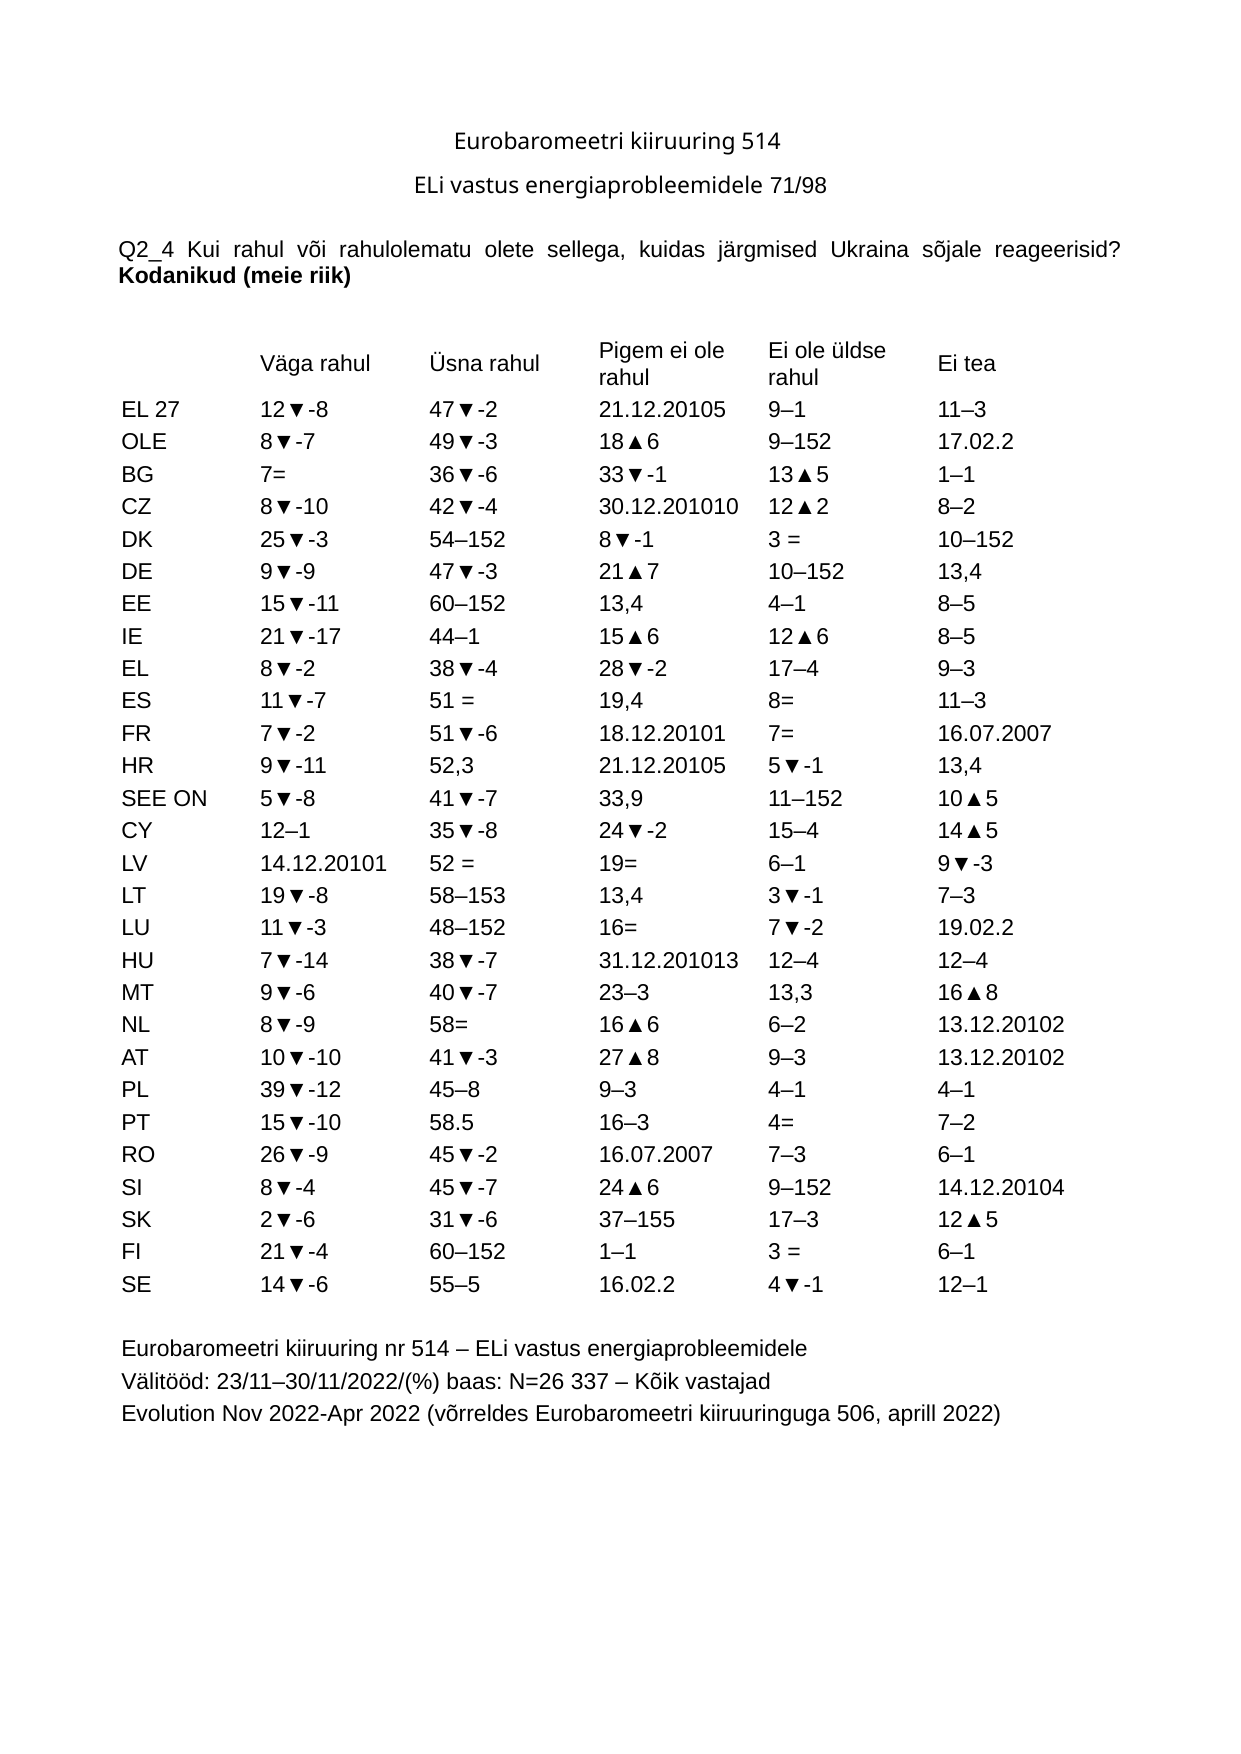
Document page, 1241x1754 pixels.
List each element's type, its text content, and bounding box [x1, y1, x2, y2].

table_cell 15▼-10 [257, 1106, 426, 1138]
table_cell 9–152 [765, 1170, 934, 1203]
table_cell 42▼-4 [426, 490, 596, 522]
table_cell 17–3 [765, 1203, 934, 1235]
table_cell NL [118, 1009, 257, 1041]
table_cell 21.12.20105 [596, 393, 765, 425]
table_cell 9–1 [765, 393, 934, 425]
table_cell 7= [257, 458, 426, 490]
table_cell 17–4 [765, 652, 934, 684]
table_cell 49▼-3 [426, 425, 596, 458]
table_cell 14.12.20104 [934, 1170, 1104, 1203]
table_cell 8▼-10 [257, 490, 426, 522]
table_cell 33,9 [596, 782, 765, 814]
table_cell 8▼-1 [596, 523, 765, 555]
table_cell 8–2 [934, 490, 1104, 522]
table_cell 16.02.2 [596, 1268, 765, 1300]
table_cell 38▼-7 [426, 944, 596, 976]
table_cell 58–153 [426, 879, 596, 911]
table_cell 8▼-9 [257, 1009, 426, 1041]
table_cell 11▼-3 [257, 911, 426, 944]
table_cell HU [118, 944, 257, 976]
table_cell 12–4 [934, 944, 1104, 976]
table_cell 2▼-6 [257, 1203, 426, 1235]
table_cell 25▼-3 [257, 523, 426, 555]
table_cell 24▼-2 [596, 814, 765, 846]
table_cell 13▲5 [765, 458, 934, 490]
table_cell SI [118, 1170, 257, 1203]
table_cell 55–5 [426, 1268, 596, 1300]
table_cell 11–3 [934, 685, 1104, 717]
table_cell IE [118, 620, 257, 652]
table_cell LV [118, 846, 257, 879]
table_header Ei ole üldse rahul [765, 334, 934, 393]
table_cell 8▼-4 [257, 1170, 426, 1203]
table_cell 9–3 [765, 1041, 934, 1073]
table_cell 7▼-2 [765, 911, 934, 944]
table_cell 9–3 [934, 652, 1104, 684]
table_cell 16▲6 [596, 1009, 765, 1041]
table_cell 31▼-6 [426, 1203, 596, 1235]
table_cell 60–152 [426, 587, 596, 620]
table_cell 47▼-3 [426, 555, 596, 587]
table_cell 13,3 [765, 976, 934, 1008]
table_cell 51▼-6 [426, 717, 596, 749]
table_cell 10▲5 [934, 782, 1104, 814]
table_cell 16.07.2007 [596, 1138, 765, 1170]
table_cell ES [118, 685, 257, 717]
table_cell PL [118, 1073, 257, 1106]
table_cell 4–1 [934, 1073, 1104, 1106]
table_cell 39▼-12 [257, 1073, 426, 1106]
table_cell 9▼-6 [257, 976, 426, 1008]
table_cell 18▲6 [596, 425, 765, 458]
table_cell 21▼-4 [257, 1235, 426, 1268]
table_cell 7–3 [934, 879, 1104, 911]
table_cell 8–5 [934, 587, 1104, 620]
table_cell 19.02.2 [934, 911, 1104, 944]
table_cell 5▼-8 [257, 782, 426, 814]
table_cell 13,4 [934, 749, 1104, 782]
table_cell FR [118, 717, 257, 749]
table_cell 7–2 [934, 1106, 1104, 1138]
table_cell EE [118, 587, 257, 620]
table_cell 47▼-2 [426, 393, 596, 425]
table_cell 7▼-14 [257, 944, 426, 976]
table_cell 14.12.20101 [257, 846, 426, 879]
table_cell RO [118, 1138, 257, 1170]
table_cell 1–1 [934, 458, 1104, 490]
table_header Pigem ei ole rahul [596, 334, 765, 393]
table_cell 11–152 [765, 782, 934, 814]
table_cell [765, 1300, 934, 1332]
table_cell 21▼-17 [257, 620, 426, 652]
table_cell CZ [118, 490, 257, 522]
table_cell 18.12.20101 [596, 717, 765, 749]
table_cell 5▼-1 [765, 749, 934, 782]
table_cell 3 = [765, 523, 934, 555]
table_cell [596, 1300, 765, 1332]
table_cell 12–1 [934, 1268, 1104, 1300]
table_cell 10▼-10 [257, 1041, 426, 1073]
table_cell SK [118, 1203, 257, 1235]
table_cell 12▲5 [934, 1203, 1104, 1235]
table_cell 12▲6 [765, 620, 934, 652]
table_cell 15▼-11 [257, 587, 426, 620]
table_cell 8▼-2 [257, 652, 426, 684]
table_cell 12–4 [765, 944, 934, 976]
table_cell [257, 1300, 426, 1332]
table_cell 15▲6 [596, 620, 765, 652]
table_cell 11▼-7 [257, 685, 426, 717]
table_cell OLE [118, 425, 257, 458]
table_cell 9▼-9 [257, 555, 426, 587]
table_cell 16.07.2007 [934, 717, 1104, 749]
table_cell [426, 1300, 596, 1332]
table_cell 8= [765, 685, 934, 717]
table_cell 52 = [426, 846, 596, 879]
table_header Väga rahul [257, 334, 426, 393]
table_cell PT [118, 1106, 257, 1138]
table_cell 9▼-11 [257, 749, 426, 782]
table_cell 8▼-7 [257, 425, 426, 458]
table_cell 7–3 [765, 1138, 934, 1170]
table_cell HR [118, 749, 257, 782]
table_cell 48–152 [426, 911, 596, 944]
table_cell 54–152 [426, 523, 596, 555]
table_cell 12▼-8 [257, 393, 426, 425]
table_cell 9▼-3 [934, 846, 1104, 879]
table_header [118, 334, 257, 393]
table_cell 45▼-7 [426, 1170, 596, 1203]
table_cell 51 = [426, 685, 596, 717]
table_cell 11–3 [934, 393, 1104, 425]
table_cell 13,4 [596, 587, 765, 620]
table_cell EL [118, 652, 257, 684]
table_cell 52,3 [426, 749, 596, 782]
table_cell 26▼-9 [257, 1138, 426, 1170]
table_cell 21▲7 [596, 555, 765, 587]
table_cell 6–2 [765, 1009, 934, 1041]
table_cell 58= [426, 1009, 596, 1041]
table_cell Välitööd: 23/11–30/11/2022/(%) baas: N=26 337 – Kõik vastajad [118, 1365, 1104, 1397]
table_cell AT [118, 1041, 257, 1073]
table_cell 6–1 [765, 846, 934, 879]
table_cell SE [118, 1268, 257, 1300]
table_cell 13,4 [596, 879, 765, 911]
table_cell 60–152 [426, 1235, 596, 1268]
table_cell 44–1 [426, 620, 596, 652]
table_cell 9–152 [765, 425, 934, 458]
table_cell 7▼-2 [257, 717, 426, 749]
table_cell CY [118, 814, 257, 846]
table_cell 13.12.20102 [934, 1041, 1104, 1073]
table_cell 35▼-8 [426, 814, 596, 846]
table_header Üsna rahul [426, 334, 596, 393]
table_cell MT [118, 976, 257, 1008]
table_cell 37–155 [596, 1203, 765, 1235]
table_cell 17.02.2 [934, 425, 1104, 458]
table_cell [118, 1300, 257, 1332]
text Q2_4 Kui rahul või rahulolematu olete sellega, kuidas järgmised Ukraina sõjale reageerisid? Kodanikud (meie riik) [118, 236, 1122, 289]
table_cell 40▼-7 [426, 976, 596, 1008]
table_cell 19,4 [596, 685, 765, 717]
table_cell 4–1 [765, 587, 934, 620]
table_cell DE [118, 555, 257, 587]
table_cell 16= [596, 911, 765, 944]
table_cell 41▼-7 [426, 782, 596, 814]
table_cell 33▼-1 [596, 458, 765, 490]
table_cell 3 = [765, 1235, 934, 1268]
table_cell 19▼-8 [257, 879, 426, 911]
table_cell 9–3 [596, 1073, 765, 1106]
table_cell 16–3 [596, 1106, 765, 1138]
table_cell 45▼-2 [426, 1138, 596, 1170]
table_cell 1–1 [596, 1235, 765, 1268]
table_cell 15–4 [765, 814, 934, 846]
table_cell 58.5 [426, 1106, 596, 1138]
table_cell 16▲8 [934, 976, 1104, 1008]
table_cell 23–3 [596, 976, 765, 1008]
table_cell 4▼-1 [765, 1268, 934, 1300]
table_cell 13.12.20102 [934, 1009, 1104, 1041]
table_cell 6–1 [934, 1235, 1104, 1268]
table_cell 10–152 [934, 523, 1104, 555]
table_cell 4–1 [765, 1073, 934, 1106]
table_cell 10–152 [765, 555, 934, 587]
table_cell [934, 1300, 1104, 1332]
table_cell DK [118, 523, 257, 555]
table_cell 13,4 [934, 555, 1104, 587]
table_cell 24▲6 [596, 1170, 765, 1203]
table_cell Evolution Nov 2022-Apr 2022 (võrreldes Eurobaromeetri kiiruuringuga 506, aprill 2022) [118, 1397, 1104, 1429]
table_cell 30.12.201010 [596, 490, 765, 522]
table_cell SEE ON [118, 782, 257, 814]
table_cell 28▼-2 [596, 652, 765, 684]
table_cell EL 27 [118, 393, 257, 425]
table_cell 7= [765, 717, 934, 749]
table_cell 21.12.20105 [596, 749, 765, 782]
table_cell 41▼-3 [426, 1041, 596, 1073]
table_header Ei tea [934, 334, 1104, 393]
table_cell 45–8 [426, 1073, 596, 1106]
table_cell 12▲2 [765, 490, 934, 522]
table_cell 14▼-6 [257, 1268, 426, 1300]
table_cell 14▲5 [934, 814, 1104, 846]
table_cell Eurobaromeetri kiiruuring nr 514 – ELi vastus energiaprobleemidele [118, 1333, 1104, 1365]
table_cell 31.12.201013 [596, 944, 765, 976]
table_cell 27▲8 [596, 1041, 765, 1073]
table_cell 4= [765, 1106, 934, 1138]
table_cell FI [118, 1235, 257, 1268]
table_cell LU [118, 911, 257, 944]
table_cell 6–1 [934, 1138, 1104, 1170]
table_cell 36▼-6 [426, 458, 596, 490]
table_cell 12–1 [257, 814, 426, 846]
table_cell BG [118, 458, 257, 490]
table_cell 19= [596, 846, 765, 879]
table_cell 3▼-1 [765, 879, 934, 911]
table_cell 8–5 [934, 620, 1104, 652]
table_cell LT [118, 879, 257, 911]
table_cell 38▼-4 [426, 652, 596, 684]
